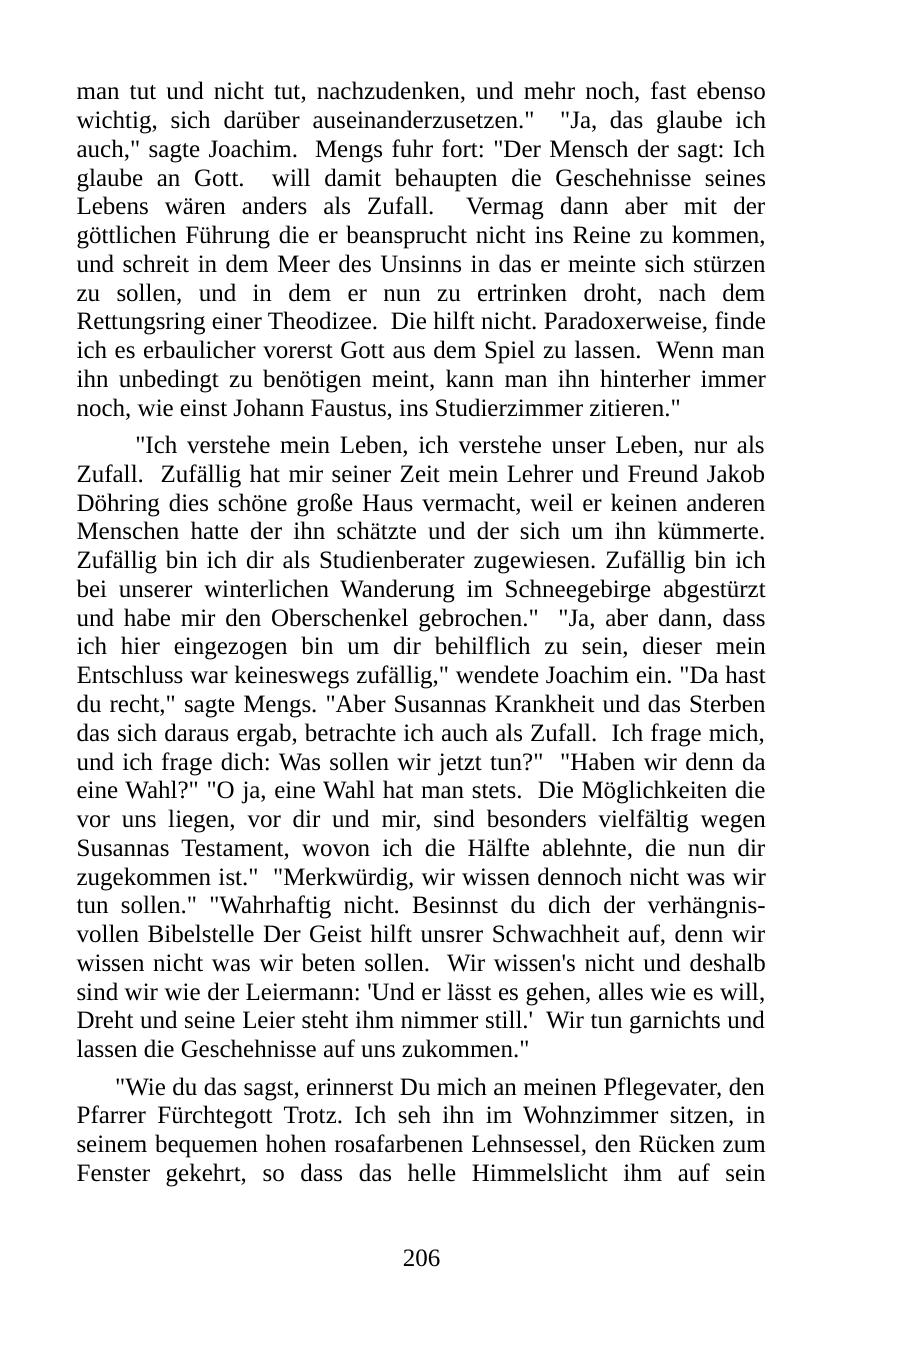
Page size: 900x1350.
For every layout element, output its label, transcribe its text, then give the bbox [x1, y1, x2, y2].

text "Ich verstehe mein Leben, ich verstehe unser Leben, nur als Zufall. Zufällig hat mir seiner Zeit mein Lehrer und Freund Jakob Döhring dies schöne große Haus vermacht, weil er keinen anderen Menschen hatte der ihn schätzte und der sich um ihn kümmerte. Zufällig bin ich dir als Studienberater zugewiesen. Zufällig bin ich bei unserer winterlichen Wanderung im Schneegebirge abgestürzt und habe mir den Oberschenkel gebrochen." "Ja, aber dann, dass ich hier eingezogen bin um dir behilflich zu sein, dieser mein Entschluss war keineswegs zufällig," wendete Joachim ein. "Da hast du recht," sagte Mengs. "Aber Susannas Krankheit und das Sterben das sich daraus ergab, betrachte ich auch als Zufall. Ich frage mich, und ich frage dich: Was sollen wir jetzt tun?" "Haben wir denn da eine Wahl?" "O ja, eine Wahl hat man stets. Die Möglichkeiten die vor uns liegen, vor dir und mir, sind besonders vielfältig wegen Susannas Testament, wovon ich die Hälfte ablehnte, die nun dir zugekommen ist." "Merkwürdig, wir wissen dennoch nicht was wir tun sollen." "Wahrhaftig nicht. Besinnst du dich der verhängnis-vollen Bibelstelle Der Geist hilft unsrer Schwachheit auf, denn wir wissen nicht was wir beten sollen. Wir wissen's nicht und deshalb sind wir wie der Leiermann: 'Und er lässt es gehen, alles wie es will, Dreht und seine Leier steht ihm nimmer still.' Wir tun garnichts und lassen die Geschehnisse auf uns zukommen." [76, 430, 766, 1063]
text man tut und nicht tut, nachzudenken, und mehr noch, fast ebenso wichtig, sich darüber auseinanderzusetzen." "Ja, das glaube ich auch," sagte Joachim. Mengs fuhr fort: "Der Mensch der sagt: Ich glaube an Gott. will damit behaupten die Geschehnisse seines Lebens wären anders als Zufall. Vermag dann aber mit der göttlichen Führung die er beansprucht nicht ins Reine zu kommen, und schreit in dem Meer des Unsinns in das er meinte sich stürzen zu sollen, und in dem er nun zu ertrinken droht, nach dem Rettungsring einer Theodizee. Die hilft nicht. Paradoxerweise, finde ich es erbaulicher vorerst Gott aus dem Spiel zu lassen. Wenn man ihn unbedingt zu benötigen meint, kann man ihn hinterher immer noch, wie einst Johann Faustus, ins Studierzimmer zitieren." [76, 76, 766, 421]
text "Wie du das sagst, erinnerst Du mich an meinen Pflegevater, den Pfarrer Fürchtegott Trotz. Ich seh ihn im Wohnzimmer sitzen, in seinem bequemen hohen rosafarbenen Lehnsessel, den Rücken zum Fenster gekehrt, so dass das helle Himmelslicht ihm auf sein [76, 1072, 766, 1187]
